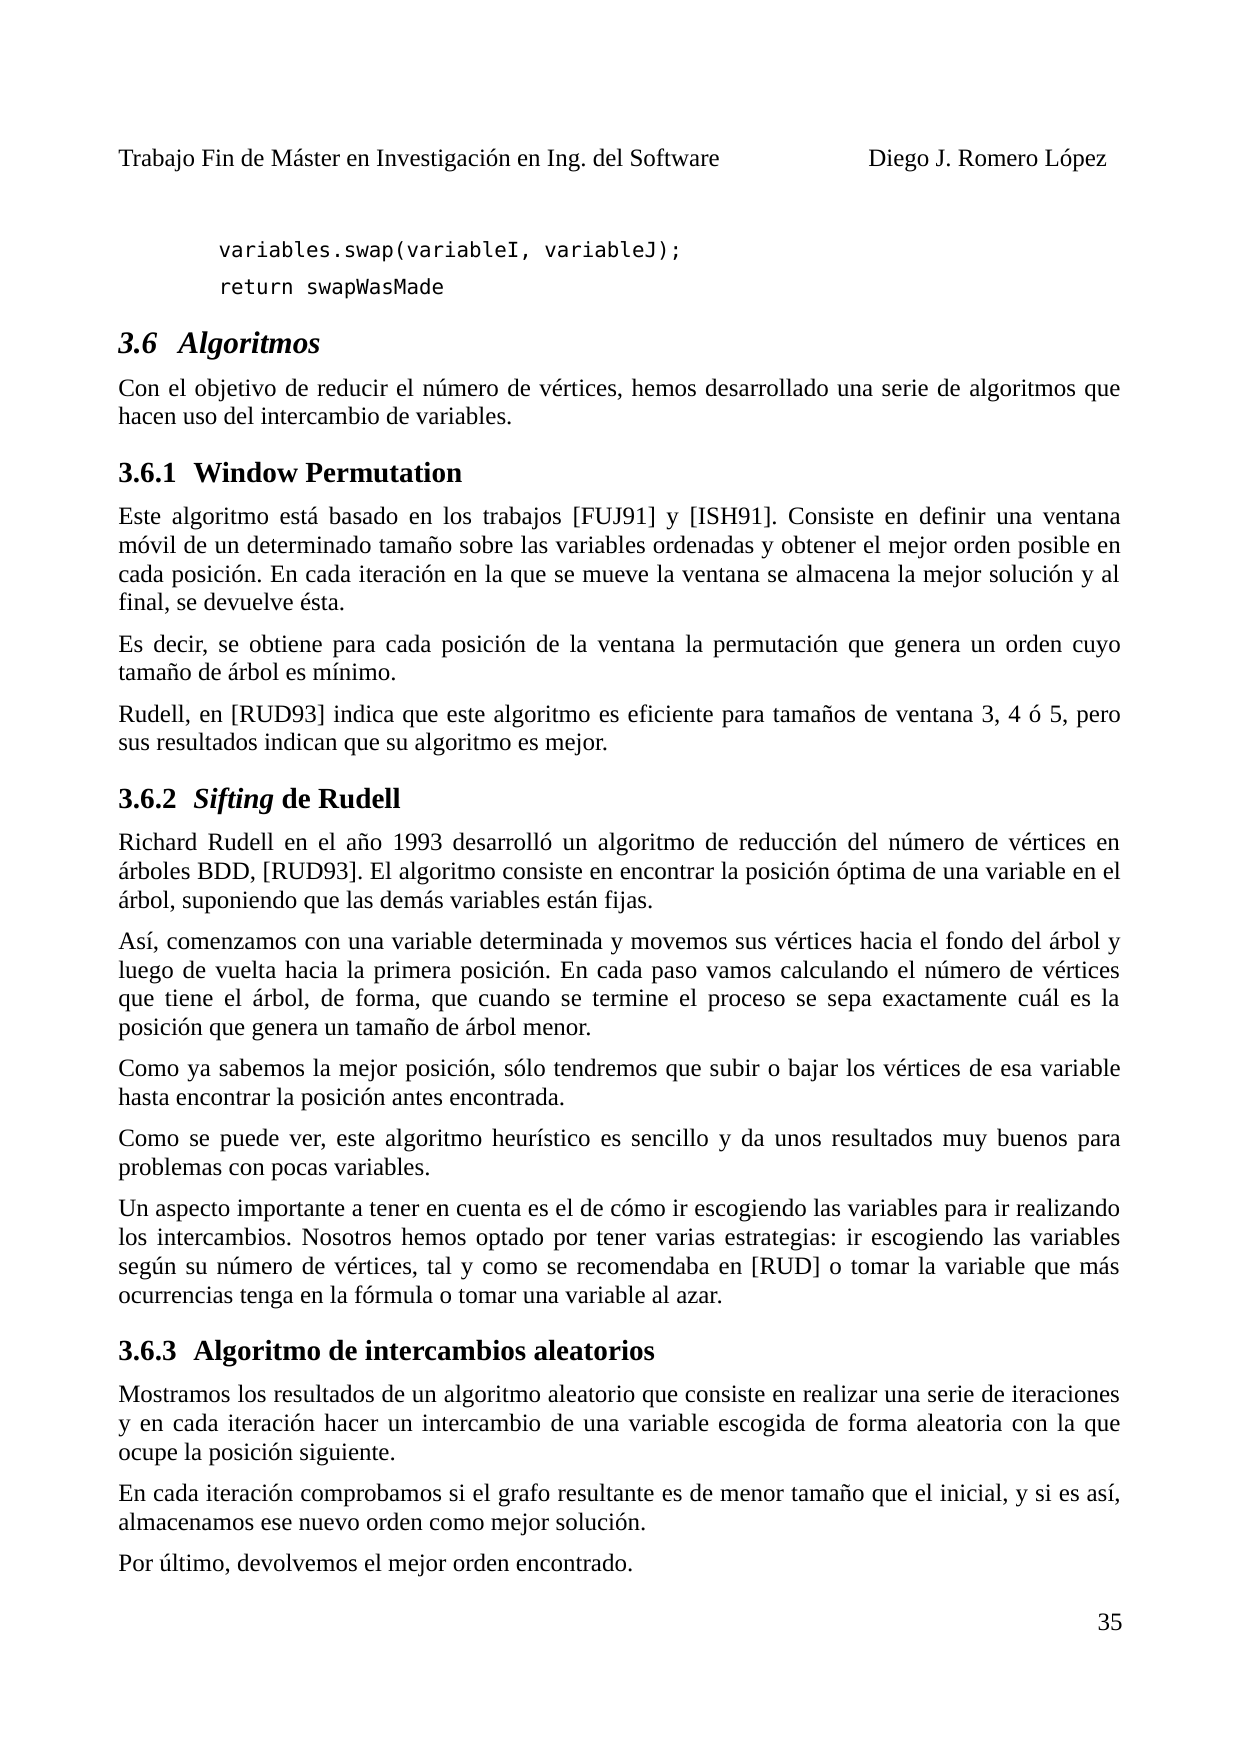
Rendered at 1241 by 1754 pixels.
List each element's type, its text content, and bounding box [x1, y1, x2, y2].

text En cada iteración comprobamos si el grafo resultante es de menor tamaño que el inicial, y si es así, almacenamos ese nuevo orden como mejor solución. [118, 1478, 1122, 1536]
text Con el objetivo de reducir el número de vértices, hemos desarrollado una serie de algoritmos que hacen uso del intercambio de variables. [118, 373, 1122, 430]
text Rudell, en [RUD93] indica que este algoritmo es eficiente para tamaños de ventana 3, 4 ó 5, pero sus resultados indican que su algoritmo es mejor. [118, 699, 1122, 756]
text Así, comenzamos con una variable determinada y movemos sus vértices hacia el fondo del árbol y luego de vuelta hacia la primera posición. En cada paso vamos calculando el número de vértices que tiene el árbol, de forma, que cuando se termine el proceso se sepa exactamente cuál es la posición que genera un tamaño de árbol menor. [118, 926, 1122, 1041]
text Este algoritmo está basado en los trabajos [FUJ91] y [ISH91]. Consiste en definir una ventana móvil de un determinado tamaño sobre las variables ordenadas y obtener el mejor orden posible en cada posición. En cada iteración en la que se mueve la ventana se almacena la mejor solución y al final, se devuelve ésta. [118, 501, 1122, 616]
subtitle Window Permutation [118, 455, 1122, 489]
text Mostramos los resultados de un algoritmo aleatorio que consiste en realizar una serie de iteraciones y en cada iteración hacer un intercambio de una variable escogida de forma aleatoria con la que ocupe la posición siguiente. [118, 1379, 1122, 1466]
text Como se puede ver, este algoritmo heurístico es sencillo y da unos resultados muy buenos para problemas con pocas variables. [118, 1123, 1122, 1181]
subtitle Sifting de Rudell [118, 781, 1122, 815]
subtitle Algoritmos [118, 324, 1122, 360]
text Como ya sabemos la mejor posición, sólo tendremos que subir o bajar los vértices de esa variable hasta encontrar la posición antes encontrada. [118, 1053, 1122, 1111]
text Richard Rudell en el año 1993 desarrolló un algoritmo de reducción del número de vértices en árboles BDD, [RUD93]. El algoritmo consiste en encontrar la posición óptima de una variable en el árbol, suponiendo que las demás variables están fijas. [118, 827, 1122, 913]
text Por último, devolvemos el mejor orden encontrado. [118, 1548, 1122, 1577]
text Es decir, se obtiene para cada posición de la ventana la permutación que genera un orden cuyo tamaño de árbol es mínimo. [118, 629, 1122, 686]
text return swapWasMade [118, 275, 1122, 299]
text Un aspecto importante a tener en cuenta es el de cómo ir escogiendo las variables para ir realizando los intercambios. Nosotros hemos optado por tener varias estrategias: ir escogiendo las variables según su número de vértices, tal y como se recomendaba en [RUD] o tomar la variable que más ocurrencias tenga en la fórmula o tomar una variable al azar. [118, 1193, 1122, 1308]
text variables.swap(variableI, variableJ); [118, 238, 1122, 262]
subtitle Algoritmo de intercambios aleatorios [118, 1333, 1122, 1367]
